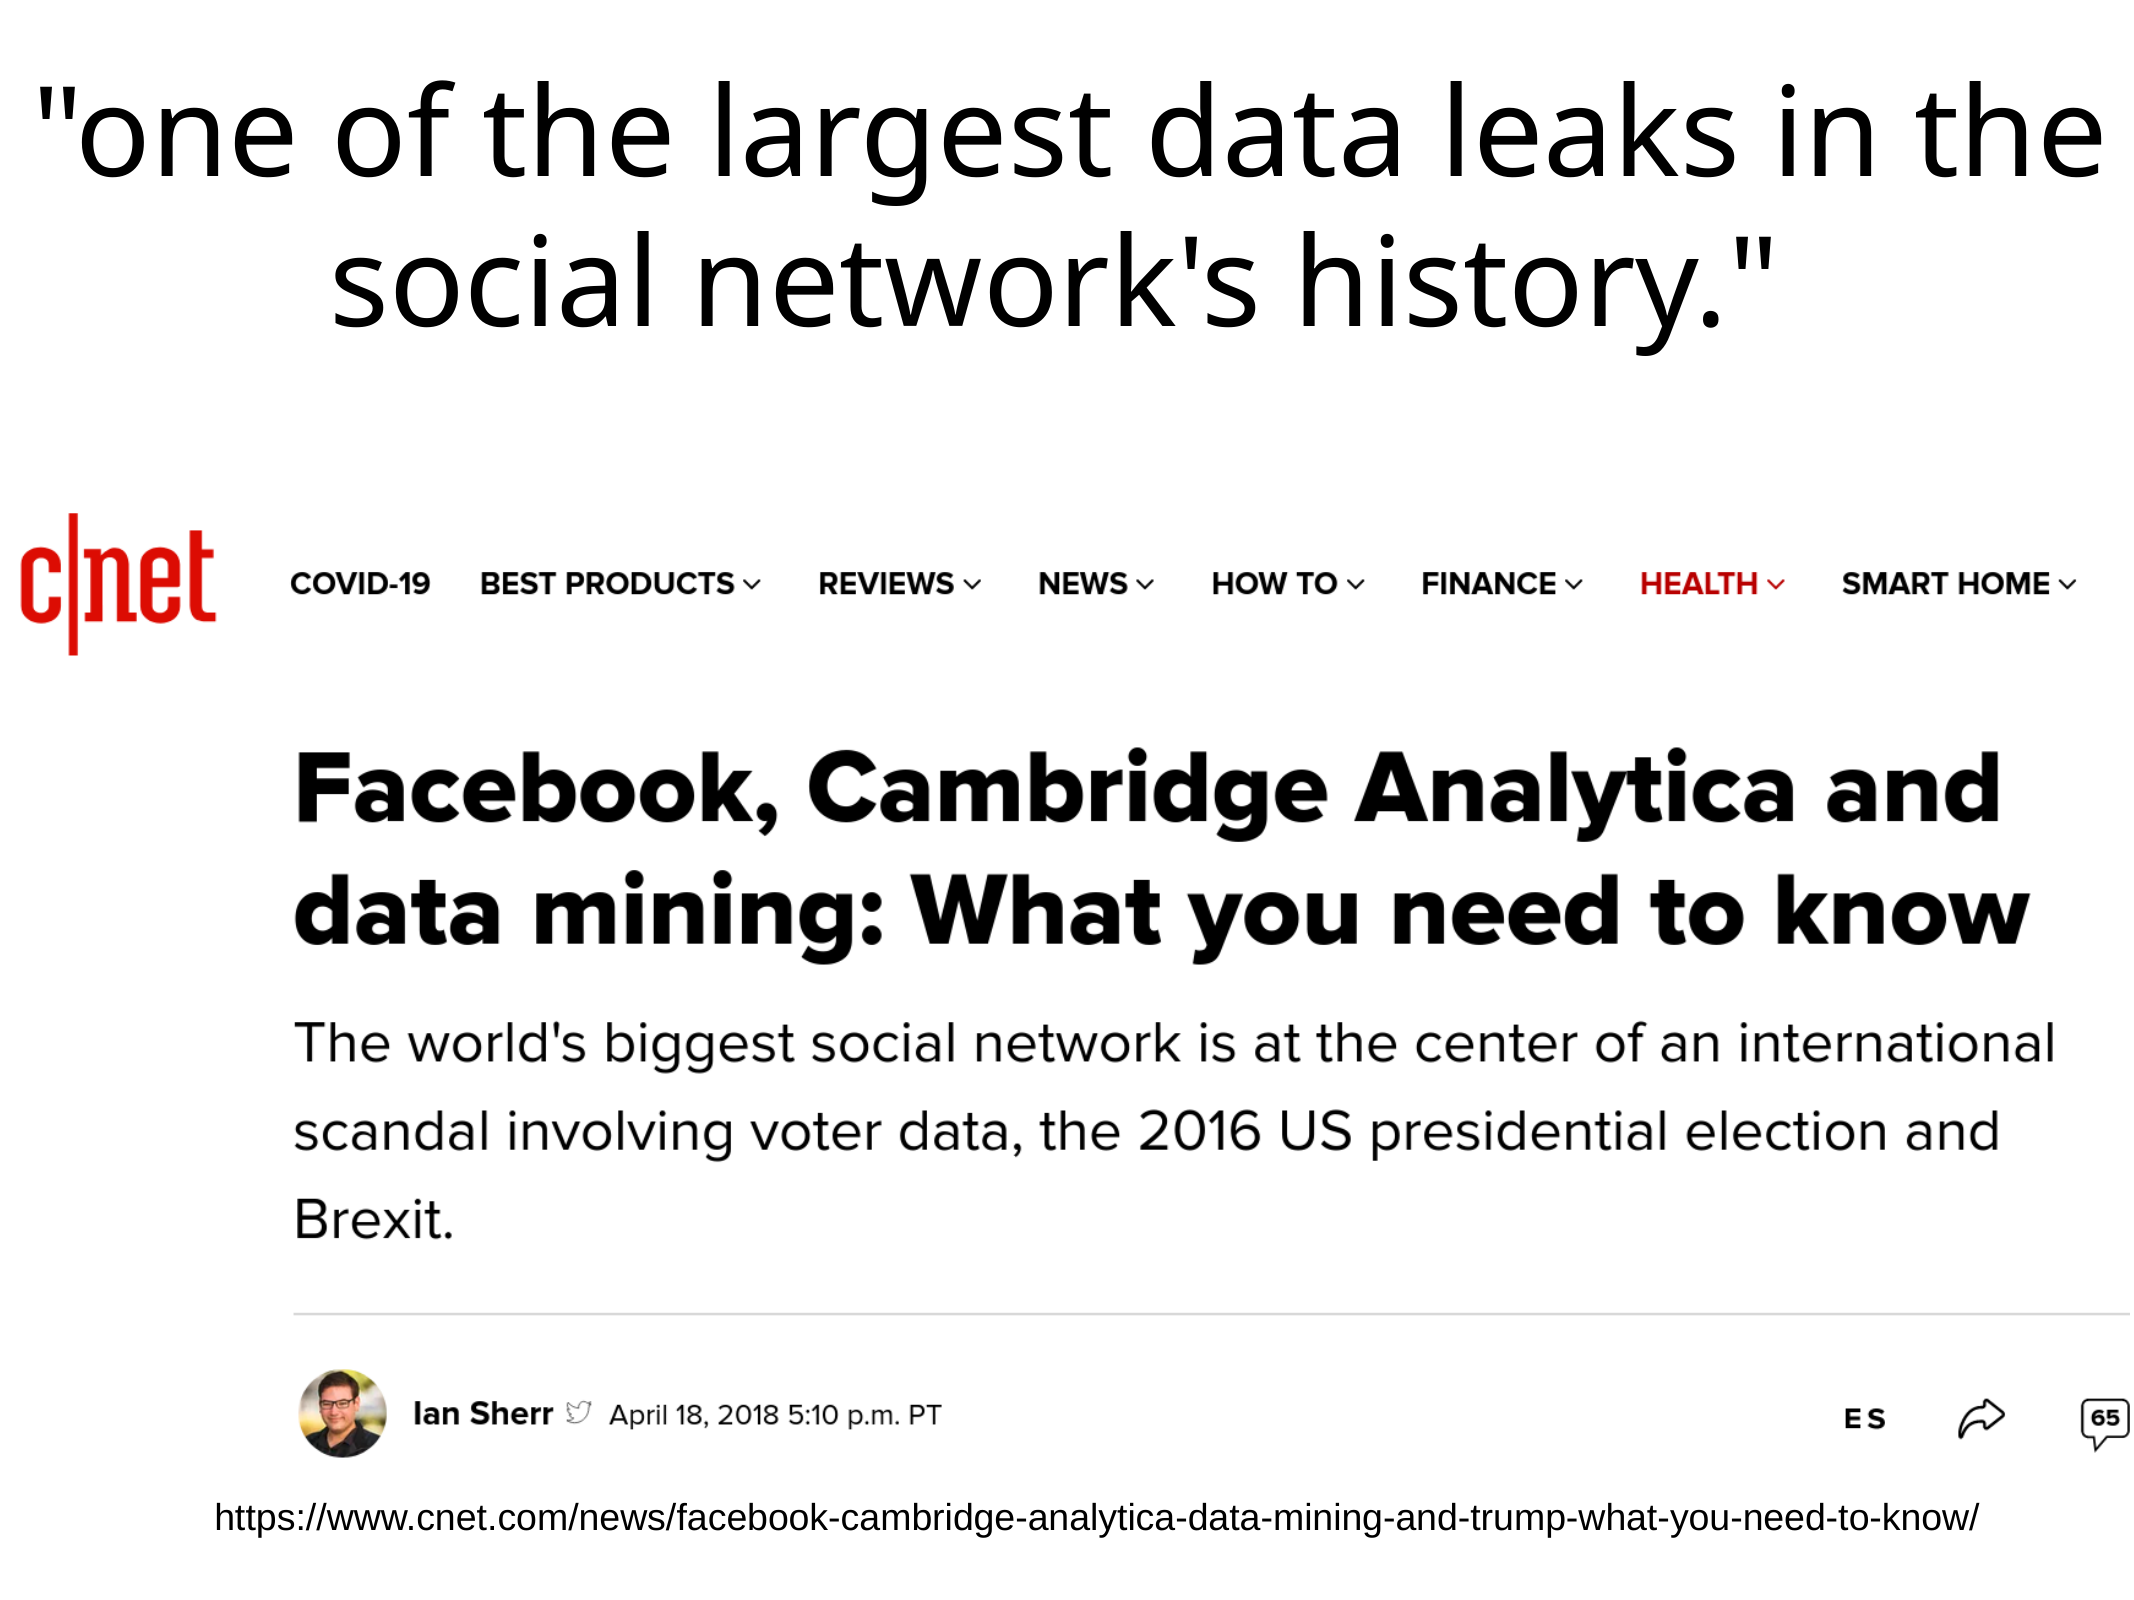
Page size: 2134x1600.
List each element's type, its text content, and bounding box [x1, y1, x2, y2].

text_box https://www.cnet.com/news/facebook-cambridge-analytica-data-mining-and-trump-what-you-need-to-know/ [199, 1488, 1996, 1546]
picture [0, 479, 2130, 1492]
title "one of the largest data leaks in the social network's history." [8, 45, 2134, 361]
